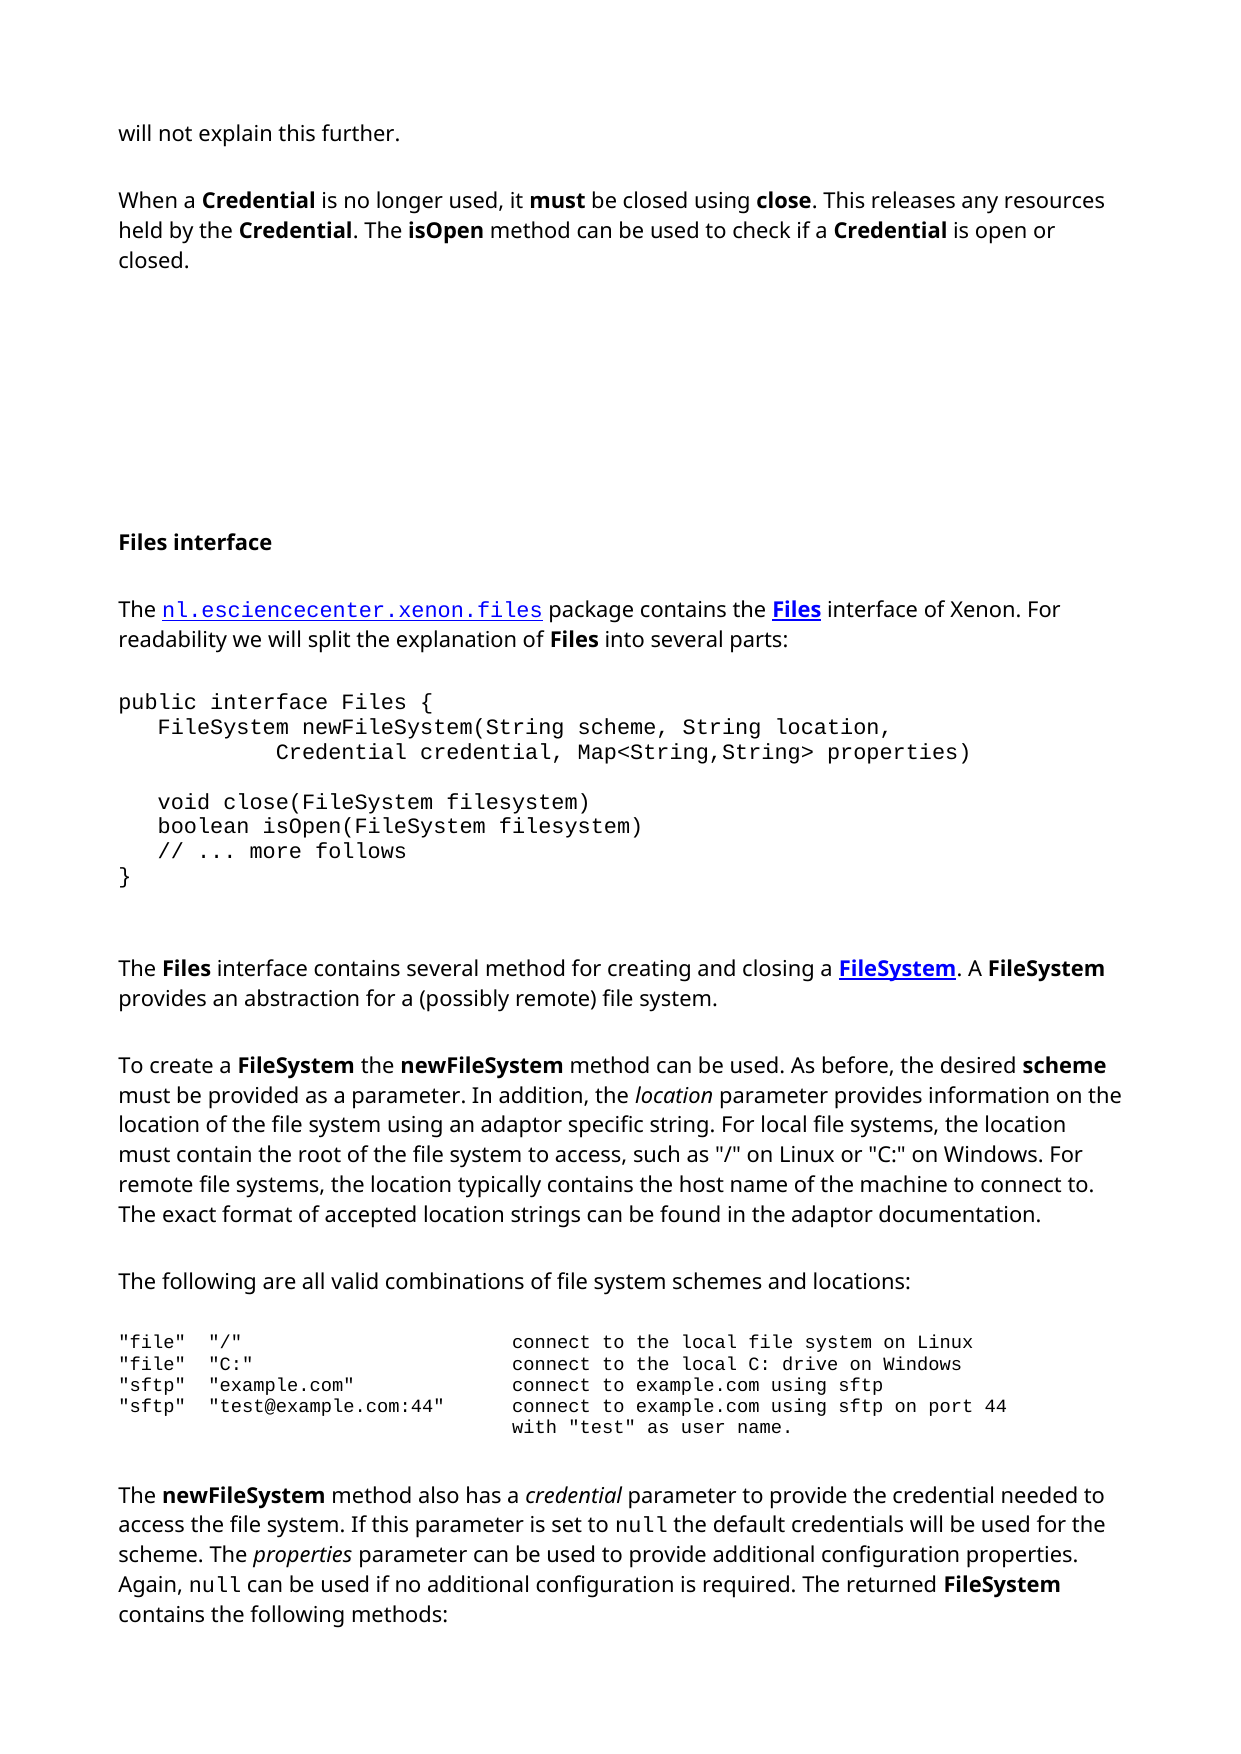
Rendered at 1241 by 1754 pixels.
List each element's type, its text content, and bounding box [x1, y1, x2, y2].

text void close(FileSystem filesystem) [118, 791, 1122, 816]
text "file" "C:" connect to the local C: drive on Windows [118, 1354, 1122, 1376]
text "file" "/" connect to the local file system on Linux [118, 1333, 1122, 1354]
text public interface Files { [118, 691, 1122, 716]
text will not explain this further. [118, 118, 1122, 148]
text // ... more follows [118, 840, 1122, 865]
text FileSystem newFileSystem(String scheme, String location, [118, 716, 1122, 741]
text When a Credential is no longer used, it must be closed using close. This releases any resources held by the Credential. The isOpen method can be used to check if a Credential is open or closed. [118, 185, 1122, 275]
text The following are all valid combinations of file system schemes and locations: [118, 1266, 1122, 1296]
text Files interface [118, 527, 1122, 556]
text To create a FileSystem the newFileSystem method can be used. As before, the desired scheme must be provided as a parameter. In addition, the location parameter provides information on the location of the file system using an adaptor specific string. For local file systems, the location must contain the root of the file system to access, such as "/" on Linux or "C:" on Windows. For remote file systems, the location typically contains the host name of the machine to connect to. The exact format of accepted location strings can be found in the adaptor documentation. [118, 1050, 1122, 1228]
text boolean isOpen(FileSystem filesystem) [118, 816, 1122, 840]
text The nl.esciencecenter.xenon.files package contains the Files interface of Xenon. For readability we will split the explanation of Files into several parts: [118, 594, 1122, 654]
text The newFileSystem method also has a credential parameter to provide the credential needed to access the file system. If this parameter is set to null the default credentials will be used for the scheme. The properties parameter can be used to provide additional configuration properties. Again, null can be used if no additional configuration is required. The returned FileSystem contains the following methods: [118, 1479, 1122, 1629]
text Credential credential, Map<String,String> properties) [118, 741, 1122, 766]
text } [118, 865, 1122, 890]
text "sftp" "test@example.com:44" connect to example.com using sftp on port 44 [118, 1397, 1122, 1418]
text "sftp" "example.com" connect to example.com using sftp [118, 1376, 1122, 1397]
text The Files interface contains several method for creating and closing a FileSystem. A FileSystem provides an abstraction for a (possibly remote) file system. [118, 953, 1122, 1012]
text with "test" as user name. [118, 1418, 1122, 1439]
